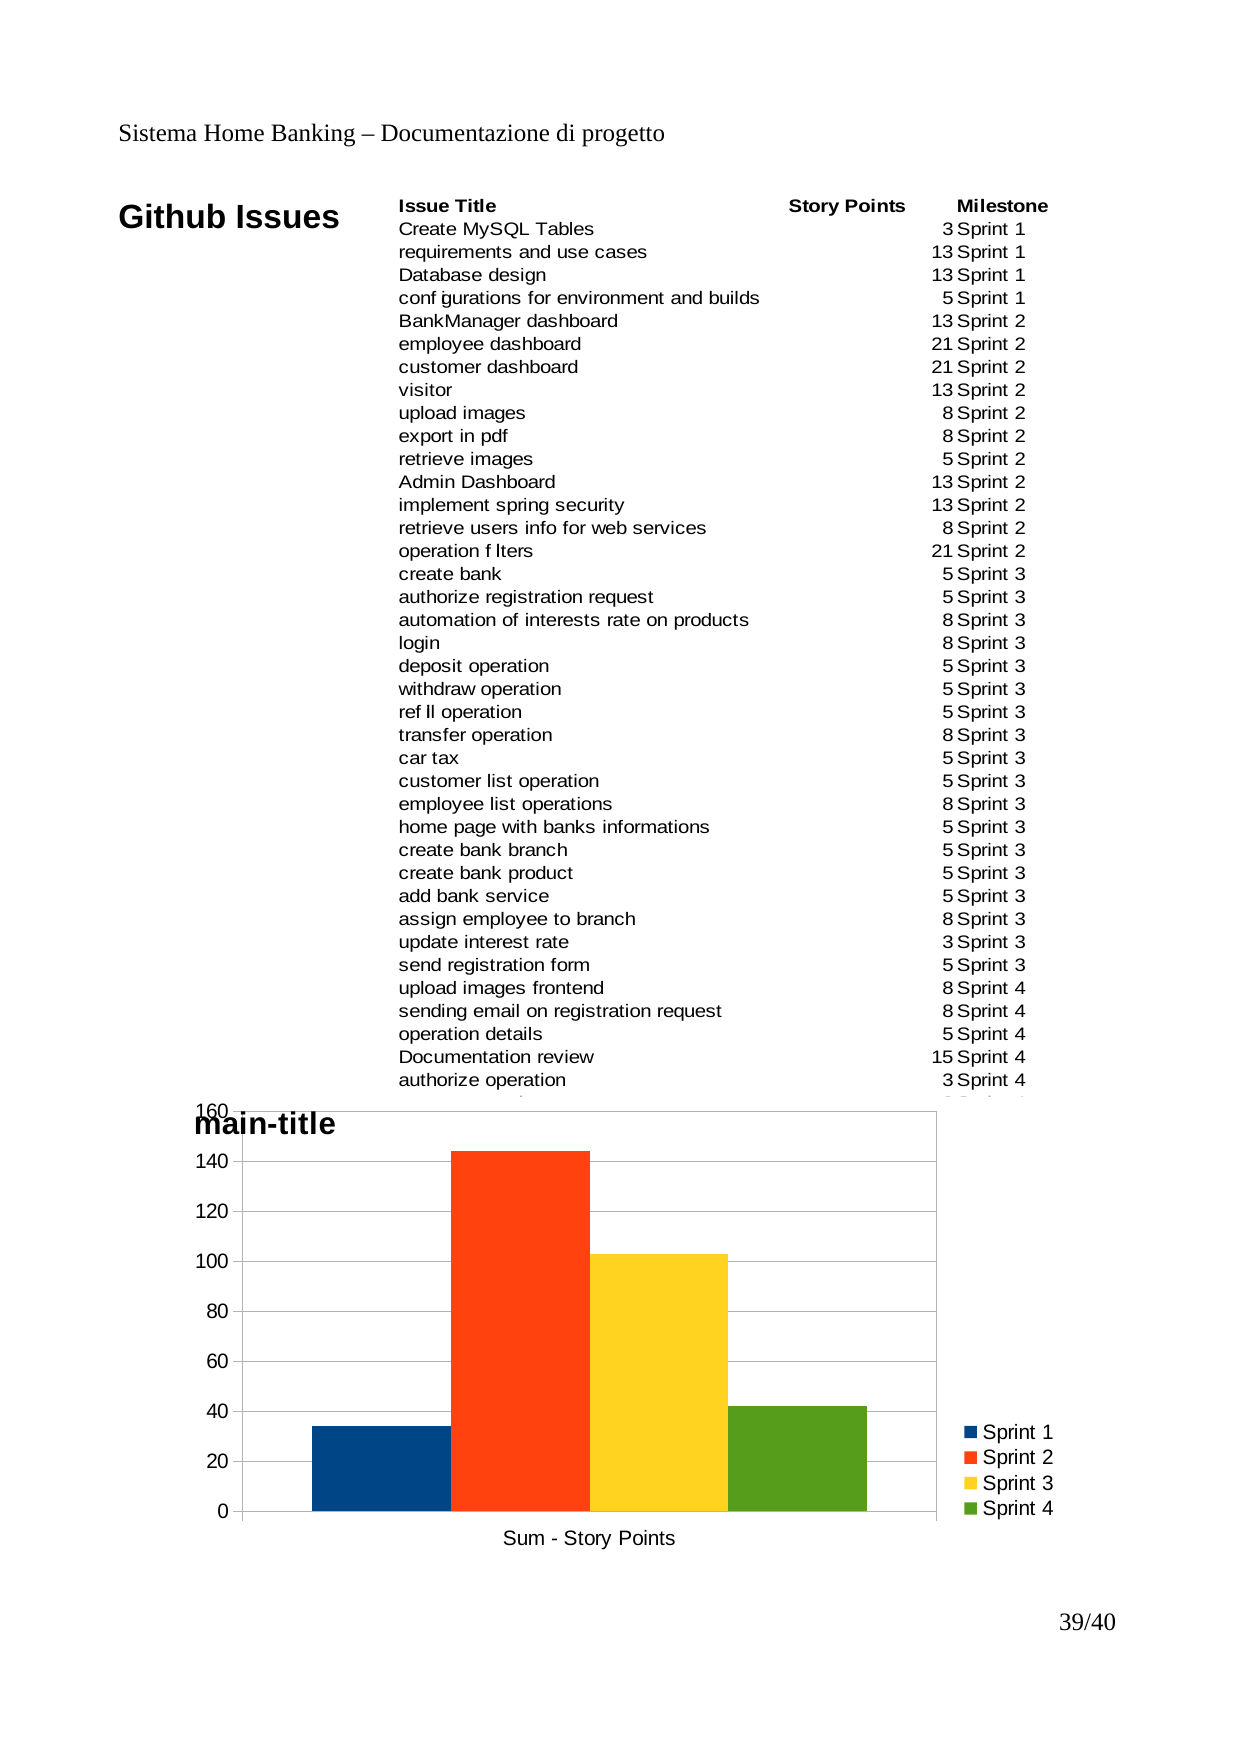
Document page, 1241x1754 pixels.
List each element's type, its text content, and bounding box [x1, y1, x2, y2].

subtitle Github Issues [118, 197, 1123, 236]
